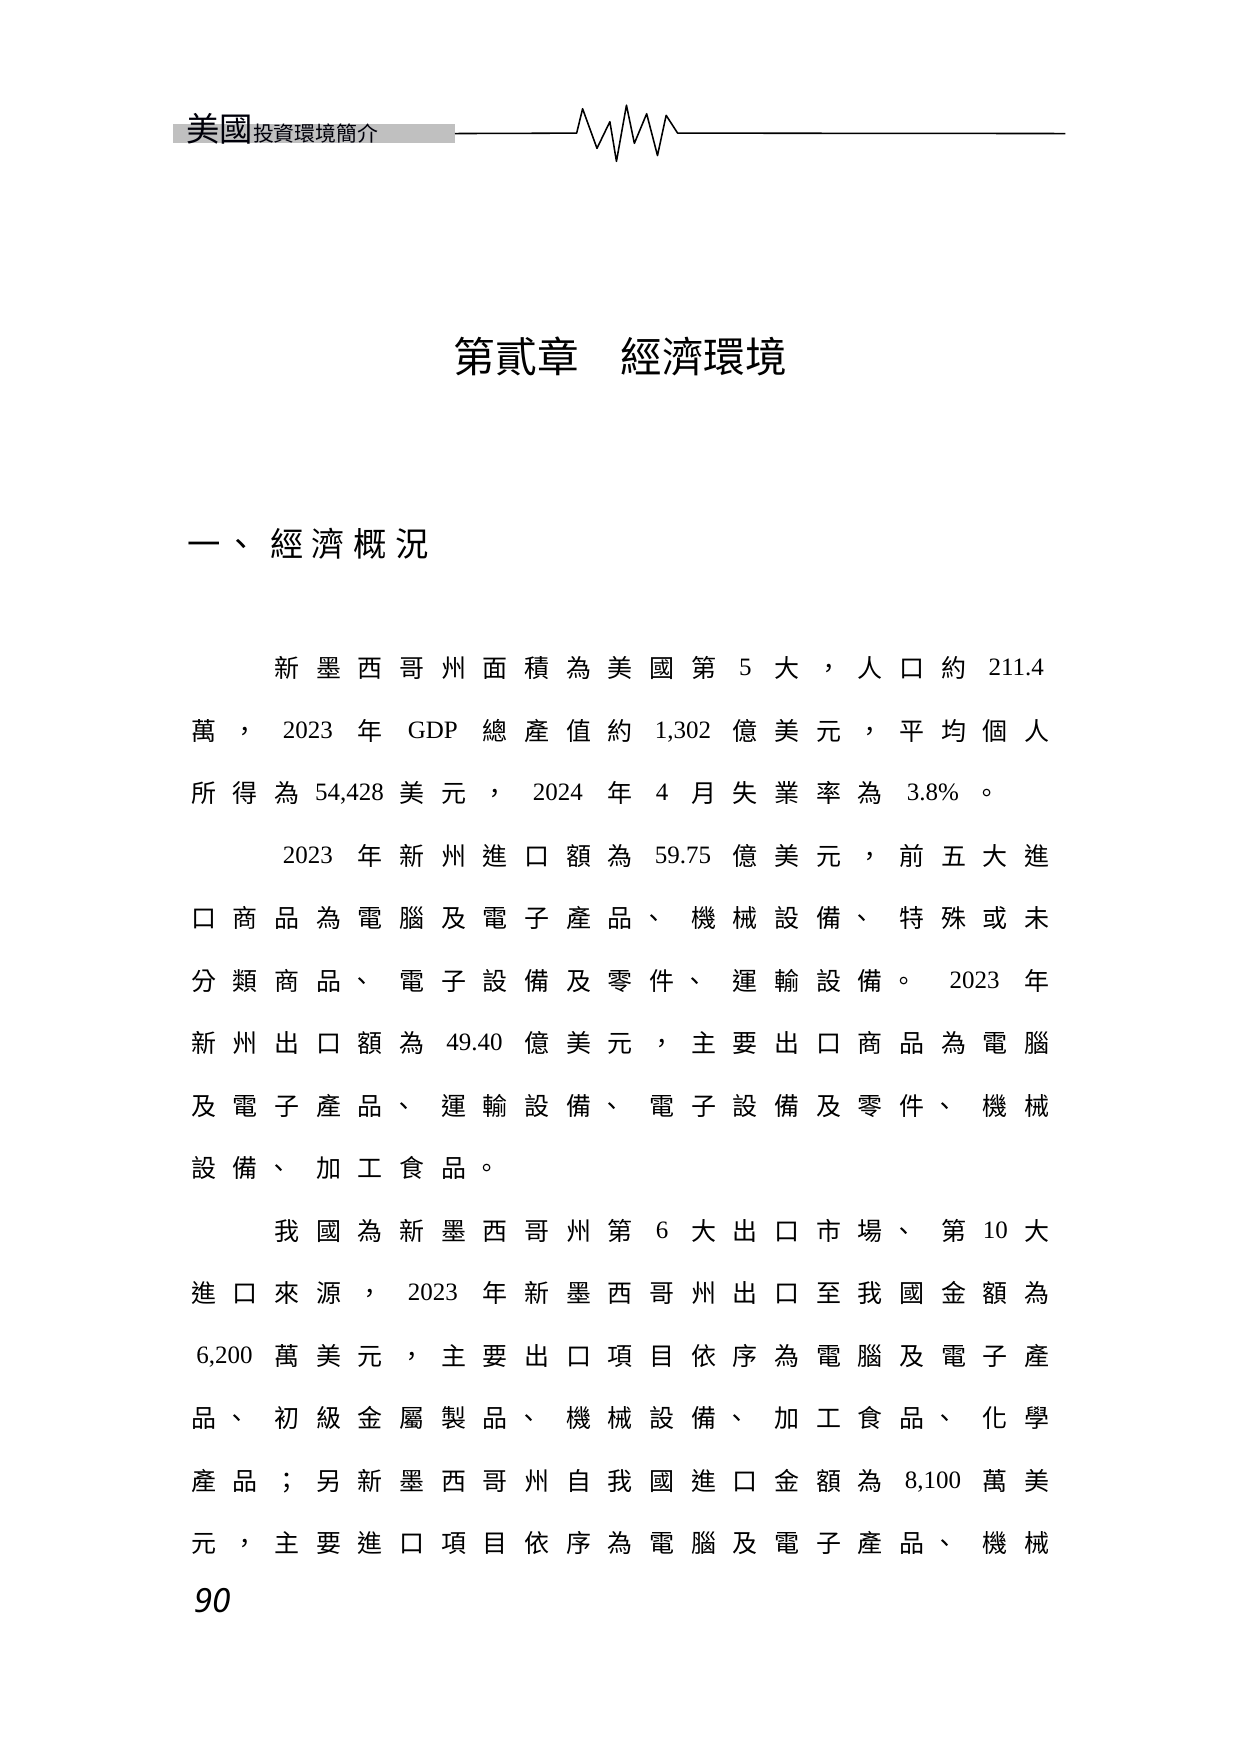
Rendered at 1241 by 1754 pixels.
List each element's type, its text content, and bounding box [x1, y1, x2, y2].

text 第貳章 經濟環境 [183, 313, 1058, 375]
text 一、經濟概況 [183, 500, 1058, 563]
text 我國為新墨西哥州第6大出口市場、第10大進口來源，2023年新墨西哥州出口至我國金額為6,200萬美元，主要出口項目依序為電腦及電子產品、初級金屬製品、機械設備、加工食品、化學產品；另新墨西哥州自我國進口金額為8,100萬美元，主要進口項目依序為電腦及電子產品、機械 [183, 1188, 1058, 1563]
text 新墨西哥州面積為美國第5大，人口約211.4萬，2023年GDP總產值約1,302億美元，平均個人所得為54,428美元，2024年4月失業率為3.8%。 [183, 625, 1058, 813]
text 2023年新州進口額為59.75億美元，前五大進口商品為電腦及電子產品、機械設備、特殊或未分類商品、電子設備及零件、運輸設備。2023年新州出口額為49.40億美元，主要出口商品為電腦及電子產品、運輸設備、電子設備及零件、機械設備、加工食品。 [183, 813, 1058, 1188]
